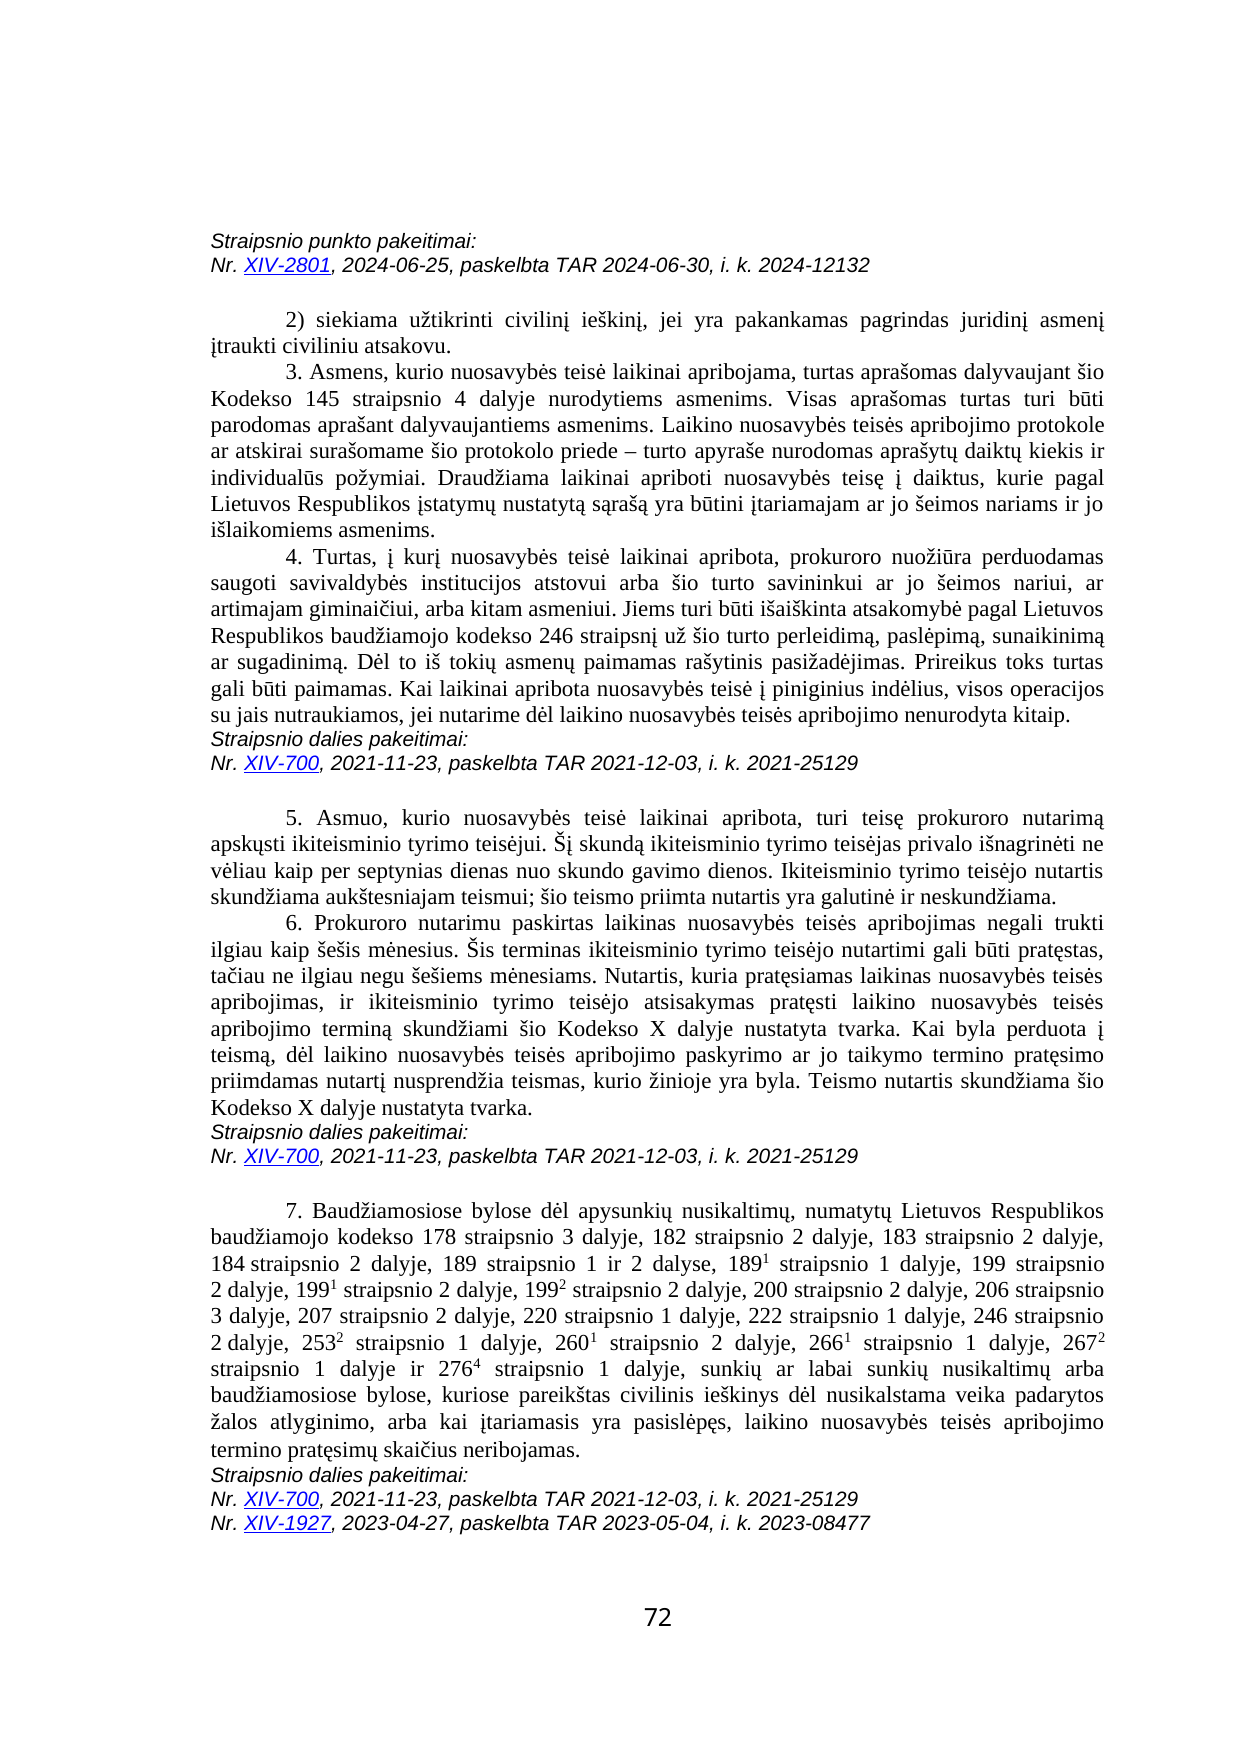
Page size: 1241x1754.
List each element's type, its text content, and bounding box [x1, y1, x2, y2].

text Nr. XIV-1927, 2023-04-27, paskelbta TAR 2023-05-04, i. k. 2023-08477 [210, 1511, 1105, 1535]
text Straipsnio dalies pakeitimai: [210, 1120, 1105, 1144]
text 4. Turtas, į kurį nuosavybės teisė laikinai apribota, prokuroro nuožiūra perduodamas saugoti savivaldybės institucijos atstovui arba šio turto savininkui ar jo šeimos nariui, ar artimajam giminaičiui, arba kitam asmeniui. Jiems turi būti išaiškinta atsakomybė pagal Lietuvos Respublikos baudžiamojo kodekso 246 straipsnį už šio turto perleidimą, paslėpimą, sunaikinimą ar sugadinimą. Dėl to iš tokių asmenų paimamas rašytinis pasižadėjimas. Prireikus toks turtas gali būti paimamas. Kai laikinai apribota nuosavybės teisė į piniginius indėlius, visos operacijos su jais nutraukiamos, jei nutarime dėl laikino nuosavybės teisės apribojimo nenurodyta kitaip. [210, 543, 1105, 727]
text Straipsnio punkto pakeitimai: [210, 229, 1105, 253]
text 6. Prokuroro nutarimu paskirtas laikinas nuosavybės teisės apribojimas negali trukti ilgiau kaip šešis mėnesius. Šis terminas ikiteisminio tyrimo teisėjo nutartimi gali būti pratęstas, tačiau ne ilgiau negu šešiems mėnesiams. Nutartis, kuria pratęsiamas laikinas nuosavybės teisės apribojimas, ir ikiteisminio tyrimo teisėjo atsisakymas pratęsti laikino nuosavybės teisės apribojimo terminą skundžiami šio Kodekso X dalyje nustatyta tvarka. Kai byla perduota į teismą, dėl laikino nuosavybės teisės apribojimo paskyrimo ar jo taikymo termino pratęsimo priimdamas nutartį nusprendžia teismas, kurio žinioje yra byla. Teismo nutartis skundžiama šio Kodekso X dalyje nustatyta tvarka. [210, 909, 1105, 1120]
text 3. Asmens, kurio nuosavybės teisė laikinai apribojama, turtas aprašomas dalyvaujant šio Kodekso 145 straipsnio 4 dalyje nurodytiems asmenims. Visas aprašomas turtas turi būti parodomas aprašant dalyvaujantiems asmenims. Laikino nuosavybės teisės apribojimo protokole ar atskirai surašomame šio protokolo priede – turto apyraše nurodomas aprašytų daiktų kiekis ir individualūs požymiai. Draudžiama laikinai apriboti nuosavybės teisę į daiktus, kurie pagal Lietuvos Respublikos įstatymų nustatytą sąrašą yra būtini įtariamajam ar jo šeimos nariams ir jo išlaikomiems asmenims. [210, 358, 1105, 543]
text Nr. XIV-2801, 2024-06-25, paskelbta TAR 2024-06-30, i. k. 2024-12132 [210, 253, 1105, 277]
text 2) siekiama užtikrinti civilinį ieškinį, jei yra pakankamas pagrindas juridinį asmenį įtraukti civiliniu atsakovu. [210, 306, 1105, 358]
text Nr. XIV-700, 2021-11-23, paskelbta TAR 2021-12-03, i. k. 2021-25129 [210, 1487, 1105, 1511]
text 5. Asmuo, kurio nuosavybės teisė laikinai apribota, turi teisę prokuroro nutarimą apskųsti ikiteisminio tyrimo teisėjui. Šį skundą ikiteisminio tyrimo teisėjas privalo išnagrinėti ne vėliau kaip per septynias dienas nuo skundo gavimo dienos. Ikiteisminio tyrimo teisėjo nutartis skundžiama aukštesniajam teismui; šio teismo priimta nutartis yra galutinė ir neskundžiama. [210, 804, 1105, 909]
text Straipsnio dalies pakeitimai: [210, 1463, 1105, 1487]
text Straipsnio dalies pakeitimai: [210, 727, 1105, 751]
text Nr. XIV-700, 2021-11-23, paskelbta TAR 2021-12-03, i. k. 2021-25129 [210, 751, 1105, 775]
text Nr. XIV-700, 2021-11-23, paskelbta TAR 2021-12-03, i. k. 2021-25129 [210, 1144, 1105, 1168]
text 7. Baudžiamosiose bylose dėl apysunkių nusikaltimų, numatytų Lietuvos Respublikos baudžiamojo kodekso 178 straipsnio 3 dalyje, 182 straipsnio 2 dalyje, 183 straipsnio 2 dalyje, 184 straipsnio 2 dalyje, 189 straipsnio 1 ir 2 dalyse, 1891 straipsnio 1 dalyje, 199 straipsnio 2 dalyje, 1991 straipsnio 2 dalyje, 1992 straipsnio 2 dalyje, 200 straipsnio 2 dalyje, 206 straipsnio 3 dalyje, 207 straipsnio 2 dalyje, 220 straipsnio 1 dalyje, 222 straipsnio 1 dalyje, 246 straipsnio 2 dalyje, 2532 straipsnio 1 dalyje, 2601 straipsnio 2 dalyje, 2661 straipsnio 1 dalyje, 2672 straipsnio 1 dalyje ir 2764 straipsnio 1 dalyje, sunkių ar labai sunkių nusikaltimų arba baudžiamosiose bylose, kuriose pareikštas civilinis ieškinys dėl nusikalstama veika padarytos žalos atlyginimo, arba kai įtariamasis yra pasislėpęs, laikino nuosavybės teisės apribojimo termino pratęsimų skaičius neribojamas. [210, 1197, 1105, 1463]
